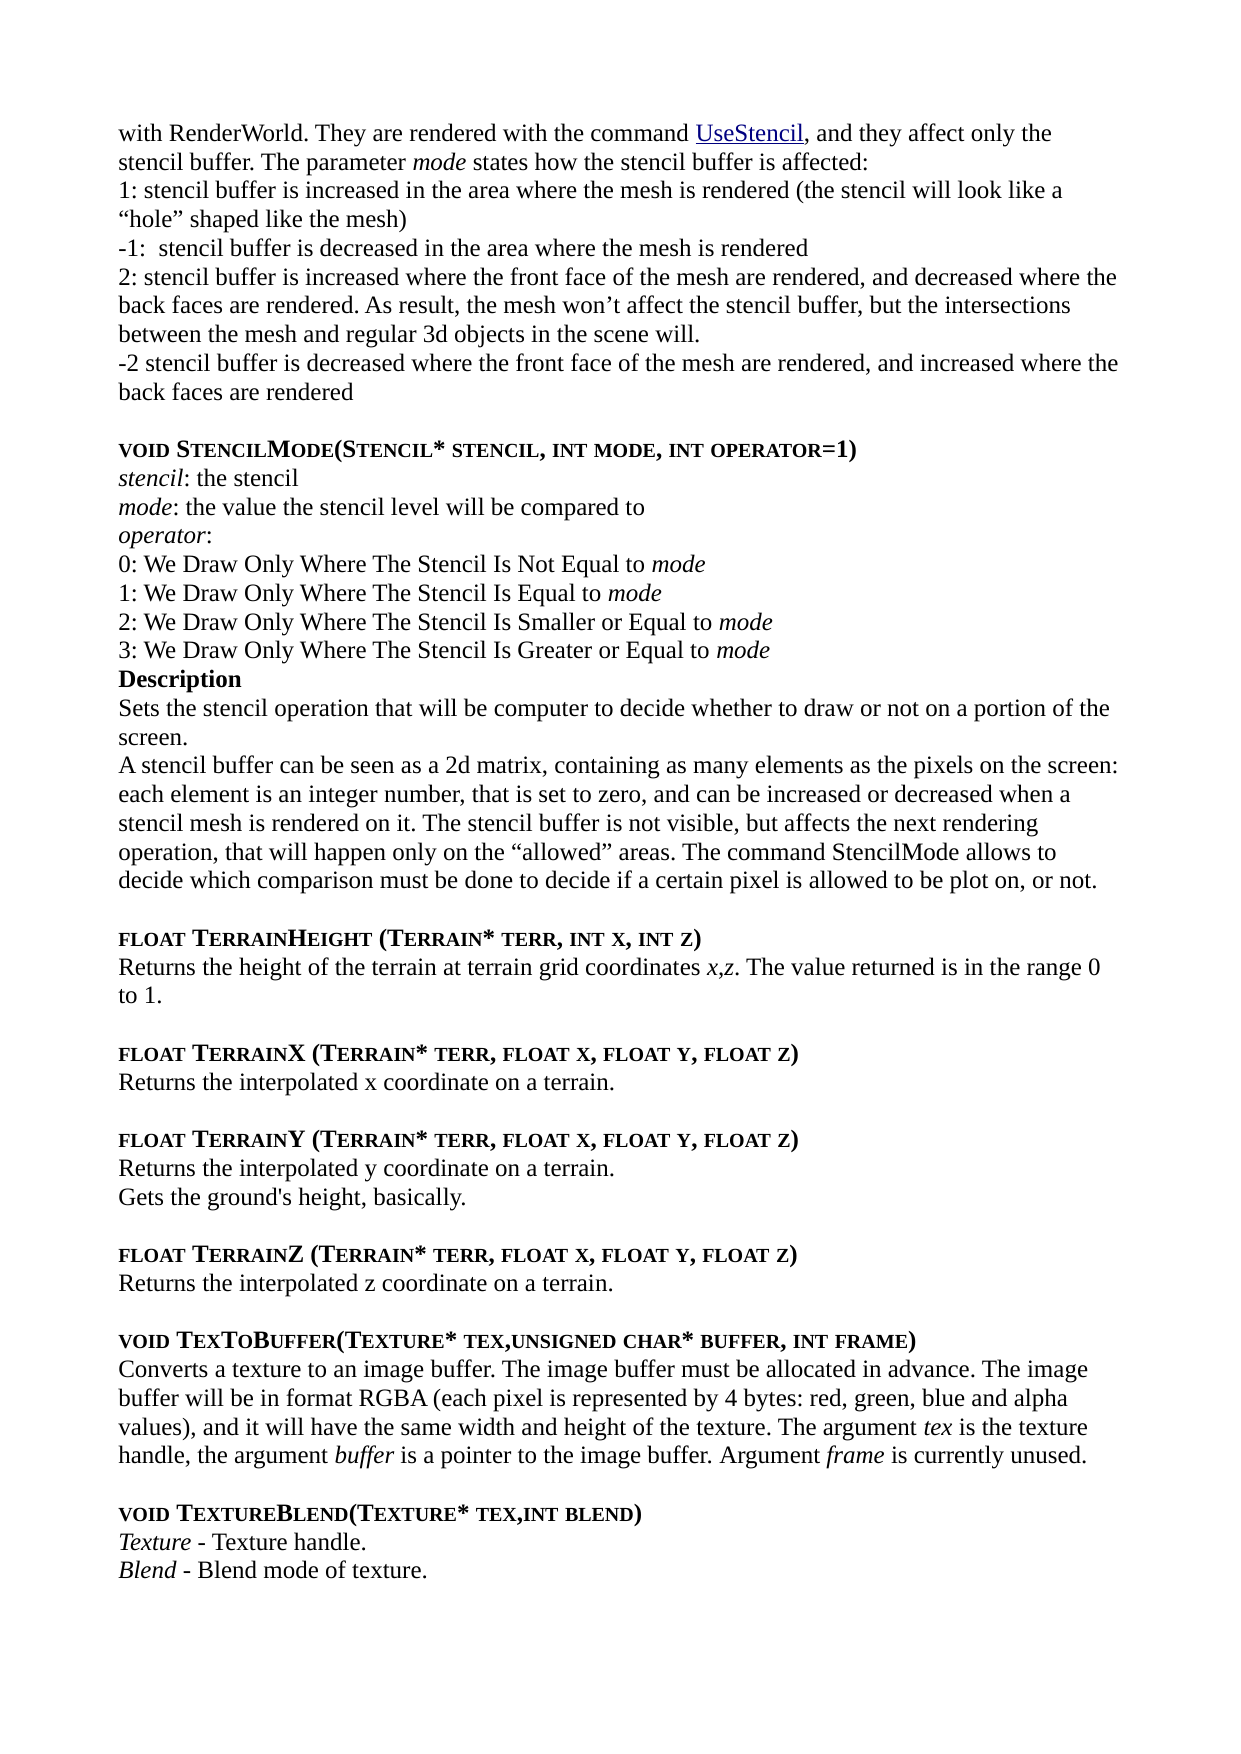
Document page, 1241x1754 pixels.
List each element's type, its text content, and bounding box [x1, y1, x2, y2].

text float TerrainY (Terrain* terr, float x, float y, float z) [118, 1124, 1122, 1153]
text 1: stencil buffer is increased in the area where the mesh is rendered (the stencil will look like a “hole” shaped like the mesh) [118, 176, 1122, 233]
text void TextureBlend(Texture* tex,int blend) [118, 1498, 1122, 1527]
text Returns the interpolated z coordinate on a terrain. [118, 1268, 1122, 1297]
text float TerrainHeight (Terrain* terr, int x, int z) [118, 923, 1122, 952]
text Texture - Texture handle. [118, 1527, 1122, 1556]
text with RenderWorld. They are rendered with the command UseStencil, and they affect only the stencil buffer. The parameter mode states how the stencil buffer is affected: [118, 118, 1122, 176]
text Returns the interpolated y coordinate on a terrain. [118, 1153, 1122, 1182]
text 3: We Draw Only Where The Stencil Is Greater or Equal to mode [118, 636, 1122, 664]
text A stencil buffer can be seen as a 2d matrix, containing as many elements as the pixels on the screen: each element is an integer number, that is set to zero, and can be increased or decreased when a stencil mesh is rendered on it. The stencil buffer is not visible, but affects the next rendering operation, that will happen only on the “allowed” areas. The command StencilMode allows to decide which comparison must be done to decide if a certain pixel is allowed to be plot on, or not. [118, 751, 1122, 894]
text -1: stencil buffer is decreased in the area where the mesh is rendered [118, 233, 1122, 262]
text 2: stencil buffer is increased where the front face of the mesh are rendered, and decreased where the back faces are rendered. As result, the mesh won’t affect the stencil buffer, but the intersections between the mesh and regular 3d objects in the scene will. [118, 262, 1122, 348]
text stencil: the stencil [118, 463, 1122, 492]
text operator: [118, 521, 1122, 549]
text void StencilMode(Stencil* stencil, int mode, int operator=1) [118, 434, 1122, 463]
text 1: We Draw Only Where The Stencil Is Equal to mode [118, 578, 1122, 607]
text float TerrainZ (Terrain* terr, float x, float y, float z) [118, 1239, 1122, 1268]
text Gets the ground's height, basically. [118, 1182, 1122, 1211]
text -2 stencil buffer is decreased where the front face of the mesh are rendered, and increased where the back faces are rendered [118, 348, 1122, 406]
text void TexToBuffer(Texture* tex,unsigned char* buffer, int frame) [118, 1326, 1122, 1354]
text 2: We Draw Only Where The Stencil Is Smaller or Equal to mode [118, 607, 1122, 636]
text Description [118, 664, 1122, 693]
text Returns the height of the terrain at terrain grid coordinates x,z. The value returned is in the range 0 to 1. [118, 952, 1122, 1009]
text Blend - Blend mode of texture. [118, 1556, 1122, 1584]
text 0: We Draw Only Where The Stencil Is Not Equal to mode [118, 549, 1122, 578]
text mode: the value the stencil level will be compared to [118, 492, 1122, 521]
text Converts a texture to an image buffer. The image buffer must be allocated in advance. The image buffer will be in format RGBA (each pixel is represented by 4 bytes: red, green, blue and alpha values), and it will have the same width and height of the texture. The argument tex is the texture handle, the argument buffer is a pointer to the image buffer. Argument frame is currently unused. [118, 1354, 1122, 1469]
text float TerrainX (Terrain* terr, float x, float y, float z) [118, 1038, 1122, 1067]
text Sets the stencil operation that will be computer to decide whether to draw or not on a portion of the screen. [118, 693, 1122, 751]
text Returns the interpolated x coordinate on a terrain. [118, 1067, 1122, 1096]
